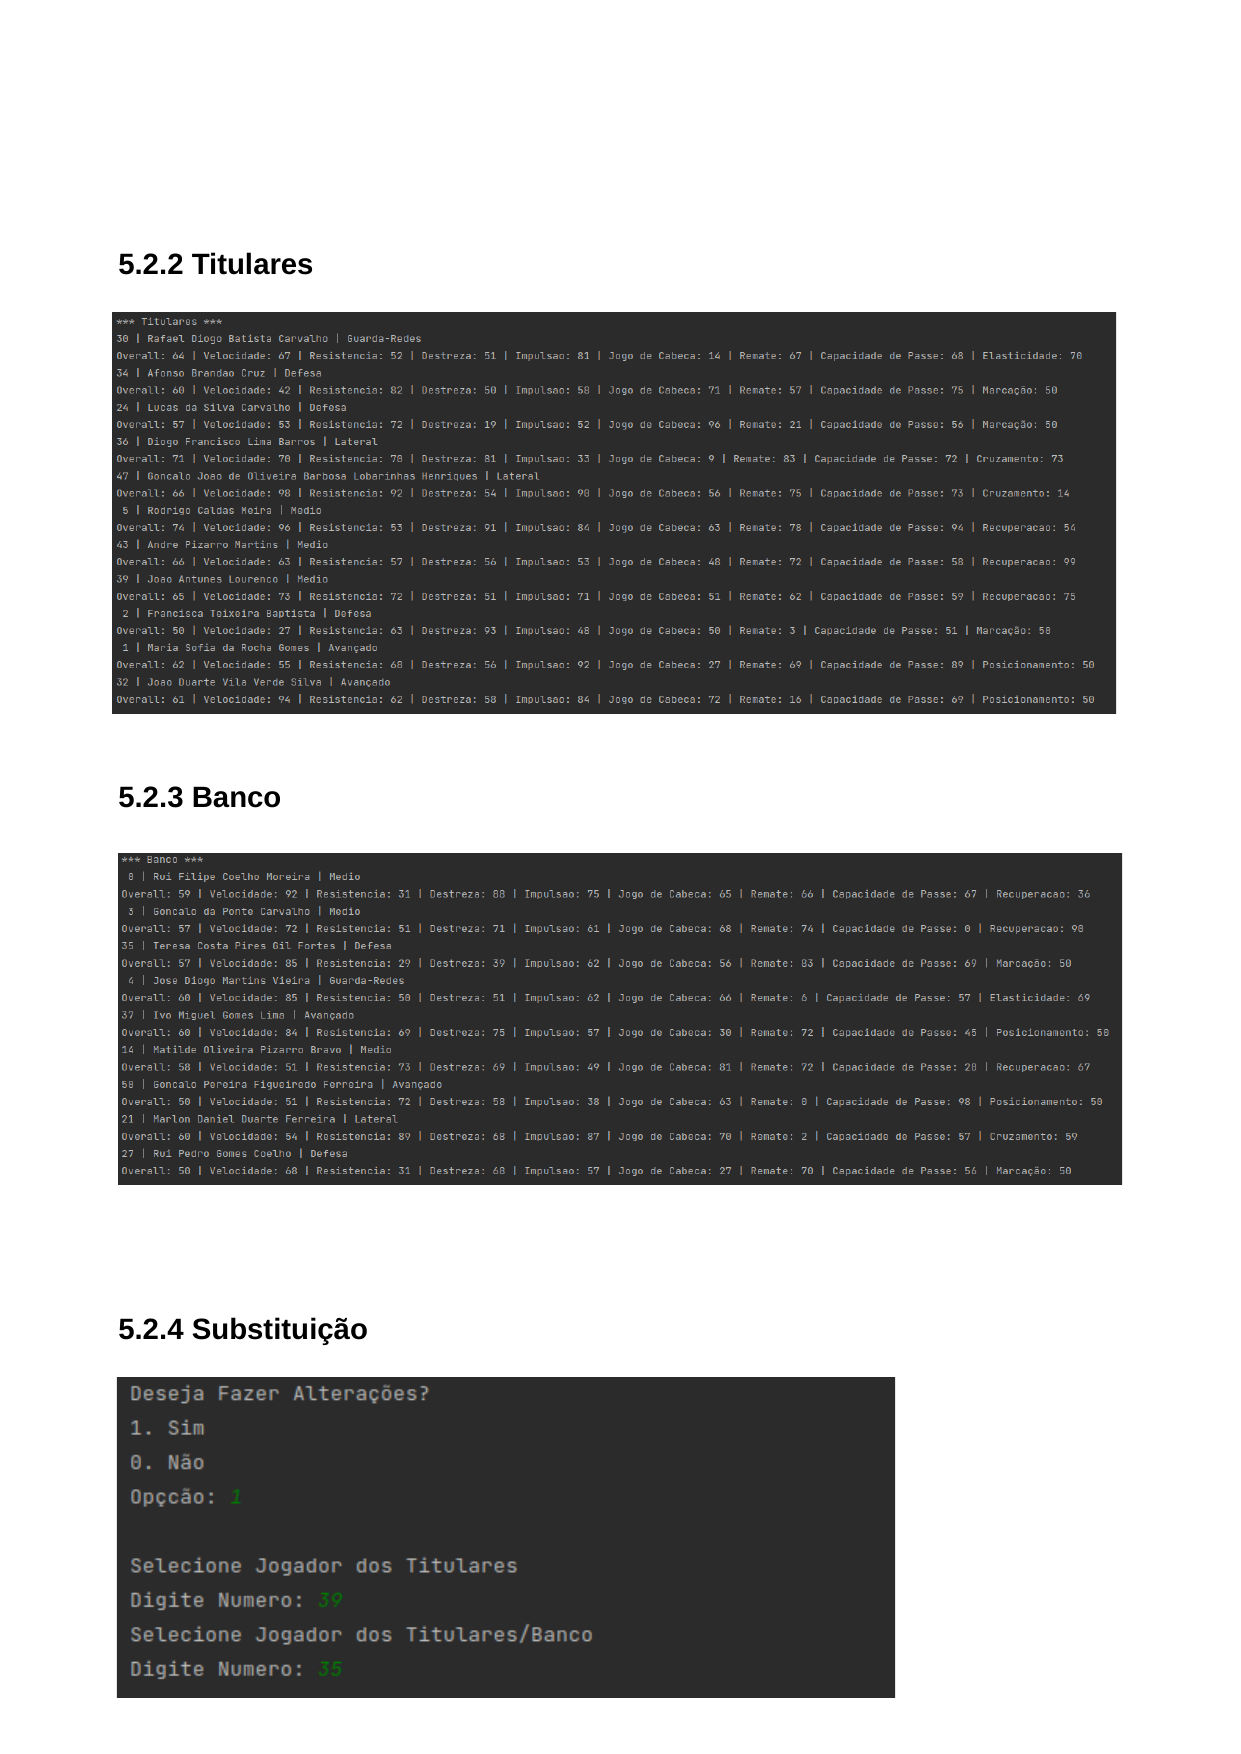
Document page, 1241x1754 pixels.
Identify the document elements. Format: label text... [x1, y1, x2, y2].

subtitle 5.2.4 Substituição [118, 1312, 1122, 1346]
picture [112, 312, 1117, 714]
picture [116, 1377, 896, 1698]
subtitle 5.2.2 Titulares [118, 247, 1122, 281]
subtitle 5.2.3 Banco [118, 780, 1122, 813]
picture [118, 853, 1123, 1185]
